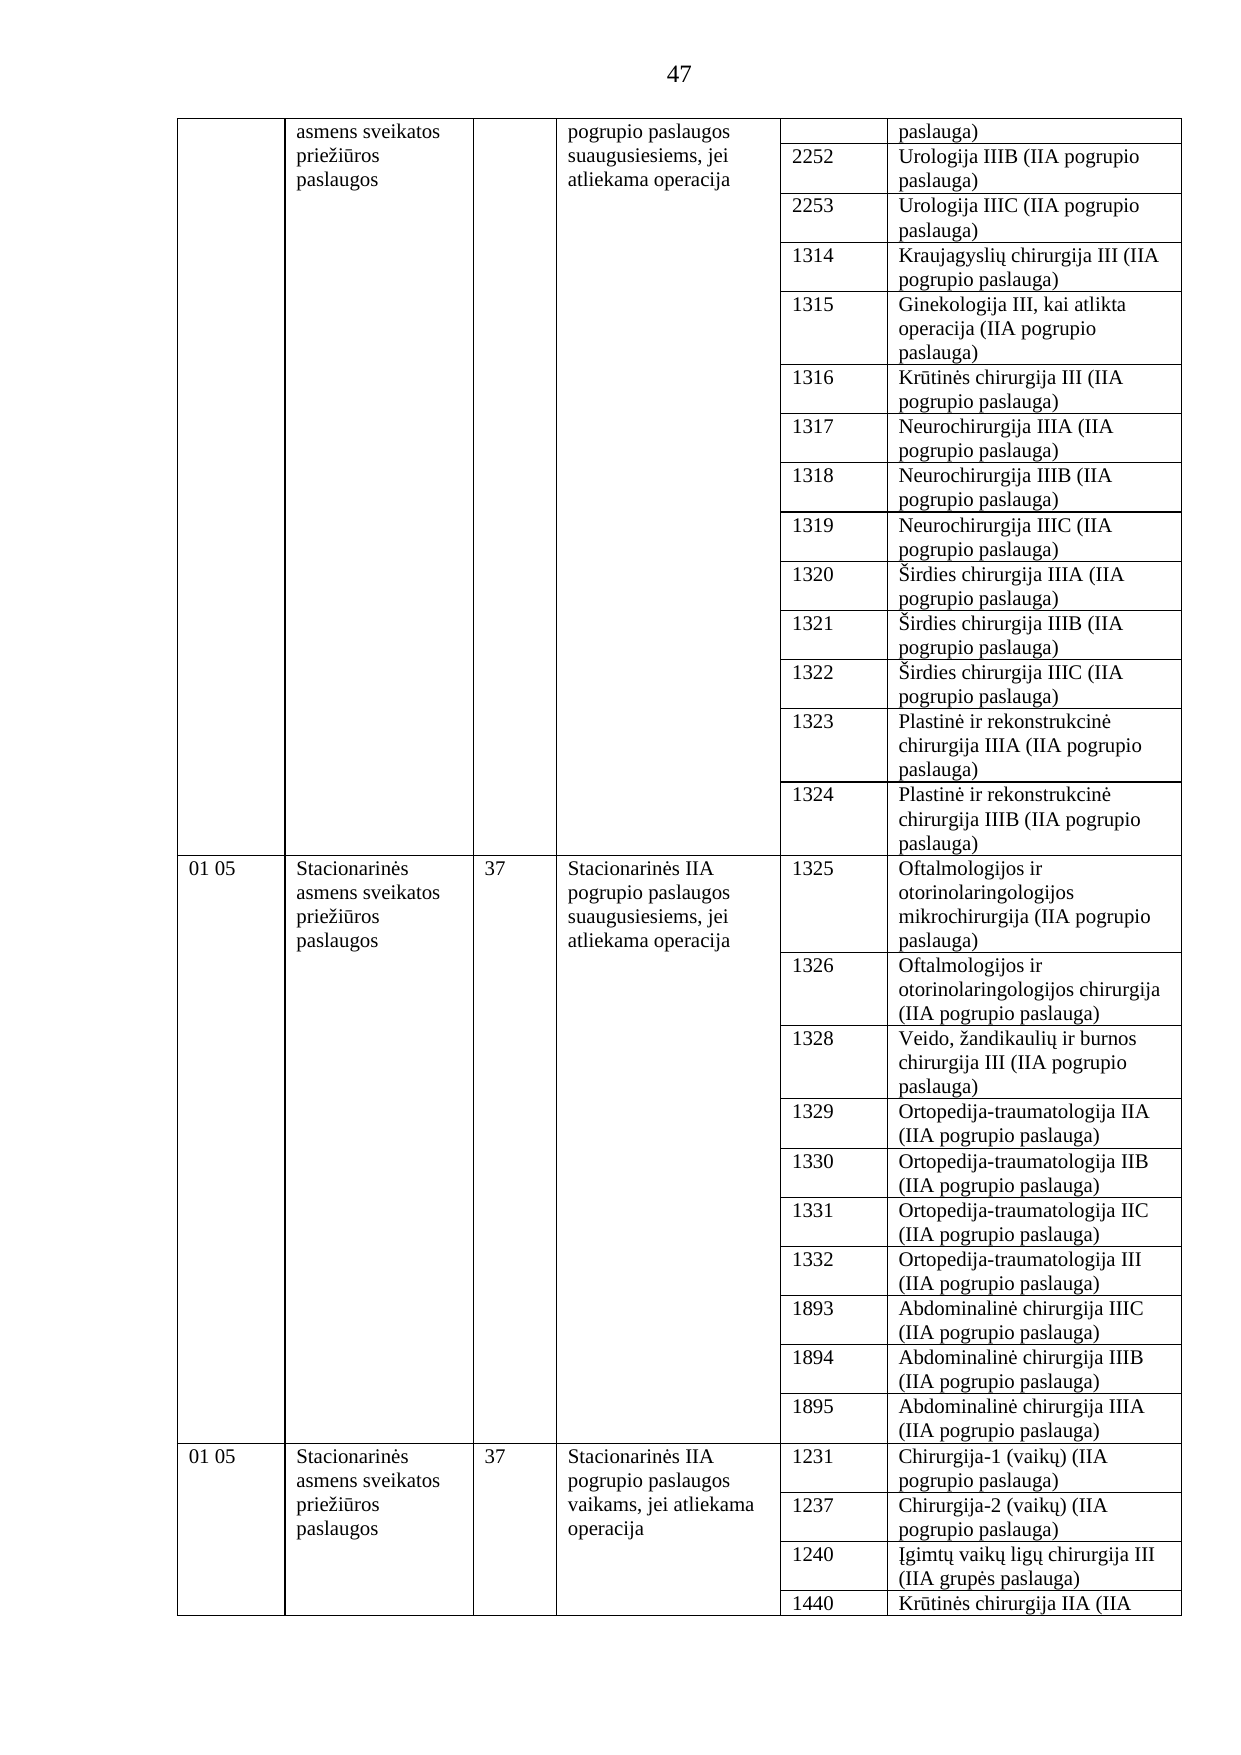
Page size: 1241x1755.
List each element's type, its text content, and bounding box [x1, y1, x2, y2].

table_cell 01 05 [178, 1444, 284, 1615]
table_cell 2252 [781, 144, 887, 192]
table_cell 1325 [781, 856, 887, 952]
table_cell [474, 119, 556, 854]
table_cell Neurochirurgija IIIB (IIA pogrupio paslauga) [888, 463, 1181, 511]
table_cell Abdominalinė chirurgija IIIB (IIA pogrupio paslauga) [888, 1345, 1181, 1393]
table_cell Širdies chirurgija IIIA (IIA pogrupio paslauga) [888, 562, 1181, 610]
table_cell 1231 [781, 1444, 887, 1492]
table_cell pogrupio paslaugos suaugusiesiems, jei atliekama operacija [557, 119, 780, 854]
table_cell 1319 [781, 513, 887, 561]
table_cell paslauga) [888, 119, 1181, 143]
table_cell 2253 [781, 194, 887, 242]
table_cell 1329 [781, 1099, 887, 1147]
table_cell Plastinė ir rekonstrukcinė chirurgija IIIB (IIA pogrupio paslauga) [888, 783, 1181, 854]
table_cell 37 [474, 856, 556, 1442]
table_cell Kraujagyslių chirurgija III (IIA pogrupio paslauga) [888, 243, 1181, 291]
table_cell [178, 119, 284, 854]
table_cell Ginekologija III, kai atlikta operacija (IIA pogrupio paslauga) [888, 292, 1181, 364]
table_cell 1317 [781, 414, 887, 462]
table_cell Ortopedija-traumatologija IIC (IIA pogrupio paslauga) [888, 1198, 1181, 1246]
table_cell 1320 [781, 562, 887, 610]
table_cell Neurochirurgija IIIC (IIA pogrupio paslauga) [888, 513, 1181, 561]
table_cell 1318 [781, 463, 887, 511]
table_cell Plastinė ir rekonstrukcinė chirurgija IIIA (IIA pogrupio paslauga) [888, 709, 1181, 781]
table_cell 01 05 [178, 856, 284, 1442]
table_cell Stacionarinės IIA pogrupio paslaugos suaugusiesiems, jei atliekama operacija [557, 856, 780, 1442]
table_cell Ortopedija-traumatologija IIA (IIA pogrupio paslauga) [888, 1099, 1181, 1147]
table_cell Širdies chirurgija IIIC (IIA pogrupio paslauga) [888, 660, 1181, 708]
table_cell 1893 [781, 1296, 887, 1344]
table_cell Abdominalinė chirurgija IIIC (IIA pogrupio paslauga) [888, 1296, 1181, 1344]
table_cell 1328 [781, 1026, 887, 1098]
table_cell asmens sveikatos priežiūros paslaugos [286, 119, 473, 854]
table_cell Širdies chirurgija IIIB (IIA pogrupio paslauga) [888, 611, 1181, 659]
table_cell Urologija IIIB (IIA pogrupio paslauga) [888, 144, 1181, 192]
table_cell [781, 119, 887, 143]
table_cell 1321 [781, 611, 887, 659]
table_cell 1237 [781, 1493, 887, 1541]
table_cell Oftalmologijos ir otorinolaringologijos mikrochirurgija (IIA pogrupio paslauga) [888, 856, 1181, 952]
table_cell Veido, žandikaulių ir burnos chirurgija III (IIA pogrupio paslauga) [888, 1026, 1181, 1098]
table_cell Oftalmologijos ir otorinolaringologijos chirurgija (IIA pogrupio paslauga) [888, 953, 1181, 1025]
table_cell 1322 [781, 660, 887, 708]
table_cell 1324 [781, 783, 887, 854]
table_cell 1323 [781, 709, 887, 781]
table_cell Chirurgija-1 (vaikų) (IIA pogrupio paslauga) [888, 1444, 1181, 1492]
table_cell 1316 [781, 365, 887, 413]
table_cell 1315 [781, 292, 887, 364]
table_cell Ortopedija-traumatologija III (IIA pogrupio paslauga) [888, 1247, 1181, 1295]
table_cell Krūtinės chirurgija III (IIA pogrupio paslauga) [888, 365, 1181, 413]
table_cell 1330 [781, 1149, 887, 1197]
table_cell 1894 [781, 1345, 887, 1393]
table_cell 1895 [781, 1394, 887, 1442]
table_cell Stacionarinės asmens sveikatos priežiūros paslaugos [286, 1444, 473, 1615]
table_cell 37 [474, 1444, 556, 1615]
table_cell Abdominalinė chirurgija IIIA (IIA pogrupio paslauga) [888, 1394, 1181, 1442]
table_cell Krūtinės chirurgija IIA (IIA [888, 1591, 1181, 1615]
table_cell Neurochirurgija IIIA (IIA pogrupio paslauga) [888, 414, 1181, 462]
table_cell Įgimtų vaikų ligų chirurgija III (IIA grupės paslauga) [888, 1542, 1181, 1590]
table_cell 1332 [781, 1247, 887, 1295]
table_cell 1314 [781, 243, 887, 291]
table_cell Stacionarinės asmens sveikatos priežiūros paslaugos [286, 856, 473, 1442]
table_cell 1326 [781, 953, 887, 1025]
table_cell Ortopedija-traumatologija IIB (IIA pogrupio paslauga) [888, 1149, 1181, 1197]
table_cell 1240 [781, 1542, 887, 1590]
table_cell 1440 [781, 1591, 887, 1615]
table_cell Urologija IIIC (IIA pogrupio paslauga) [888, 194, 1181, 242]
table_cell Stacionarinės IIA pogrupio paslaugos vaikams, jei atliekama operacija [557, 1444, 780, 1615]
table_cell Chirurgija-2 (vaikų) (IIA pogrupio paslauga) [888, 1493, 1181, 1541]
table_cell 1331 [781, 1198, 887, 1246]
